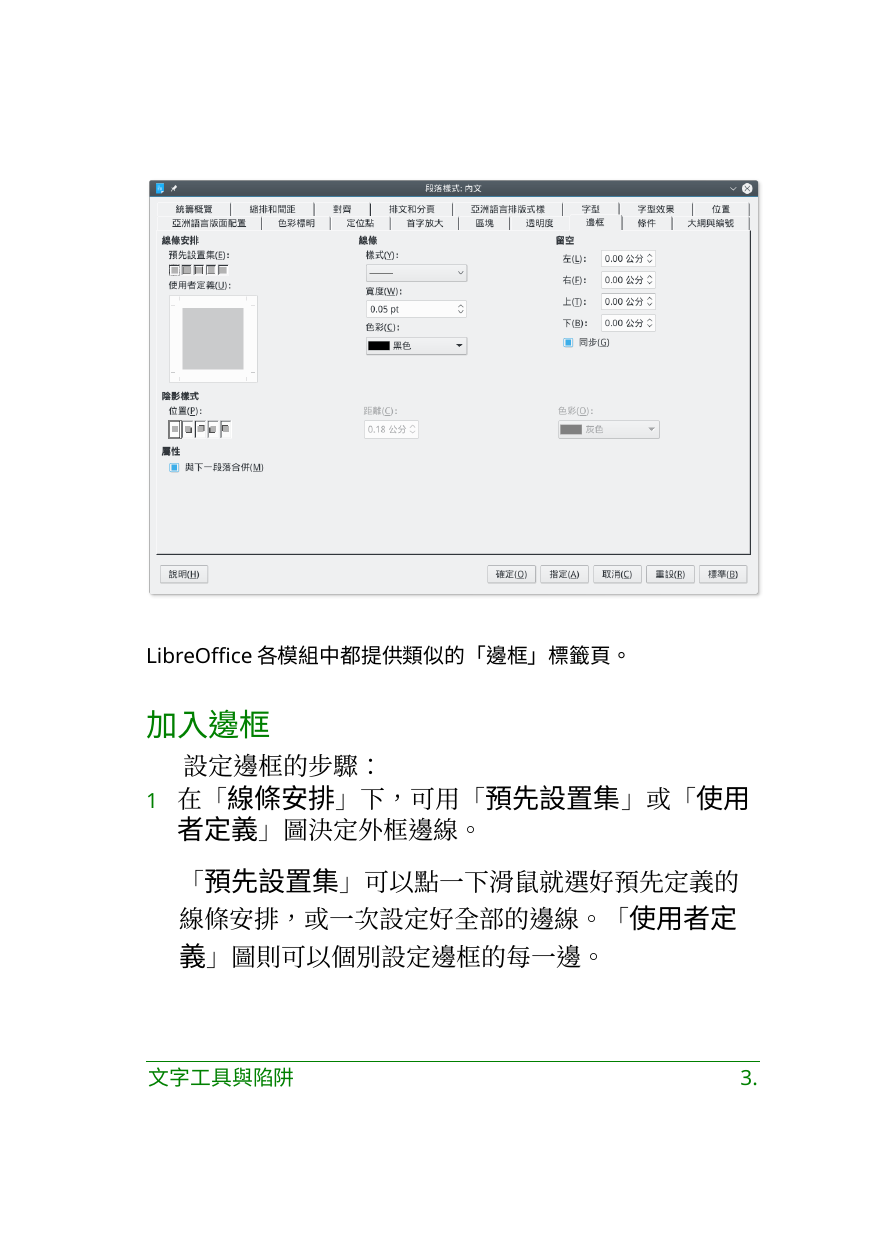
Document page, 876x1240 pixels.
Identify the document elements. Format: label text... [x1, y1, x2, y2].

subtitle 加入邊框 [146, 701, 760, 746]
table_header [146, 146, 760, 177]
picture [145, 177, 765, 601]
table_header [146, 601, 760, 634]
text 「預先設置集」可以點一下滑鼠就選好預先定義的線條安排，或一次設定好全部的邊線。「使用者定義」圖則可以個別設定邊框的每一邊。 [179, 861, 760, 974]
list 在「線條安排」下，可用「預先設置集」或「使用者定義」圖決定外框邊線。 [146, 783, 760, 846]
text 設定邊框的步驟： [146, 746, 760, 783]
table_cell LibreOffice各模組中都提供類似的「邊框」標籤頁。 [146, 634, 760, 669]
